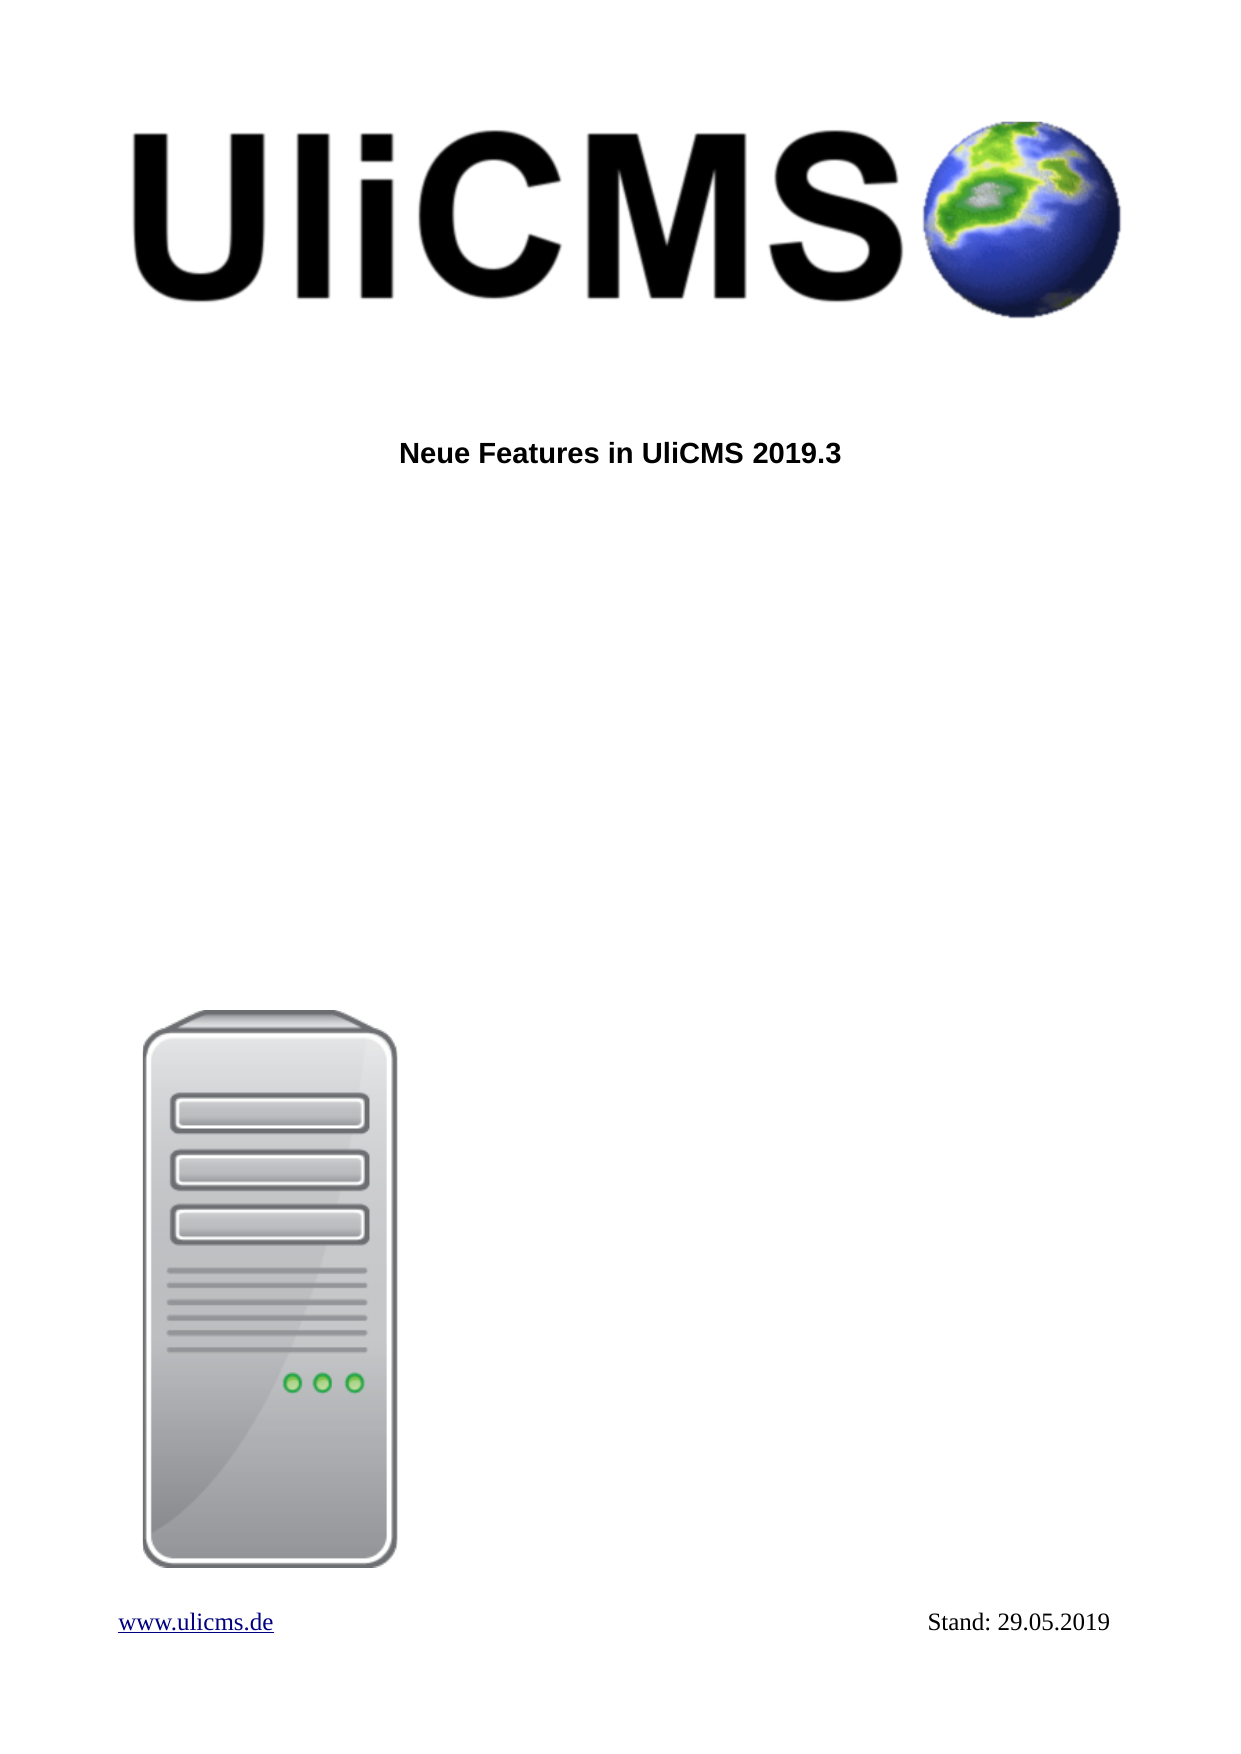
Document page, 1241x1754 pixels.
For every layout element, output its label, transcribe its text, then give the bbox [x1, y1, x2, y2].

picture [142, 1010, 398, 1568]
picture [118, 118, 1123, 326]
subtitle Neue Features in UliCMS 2019.3 [118, 436, 1122, 470]
